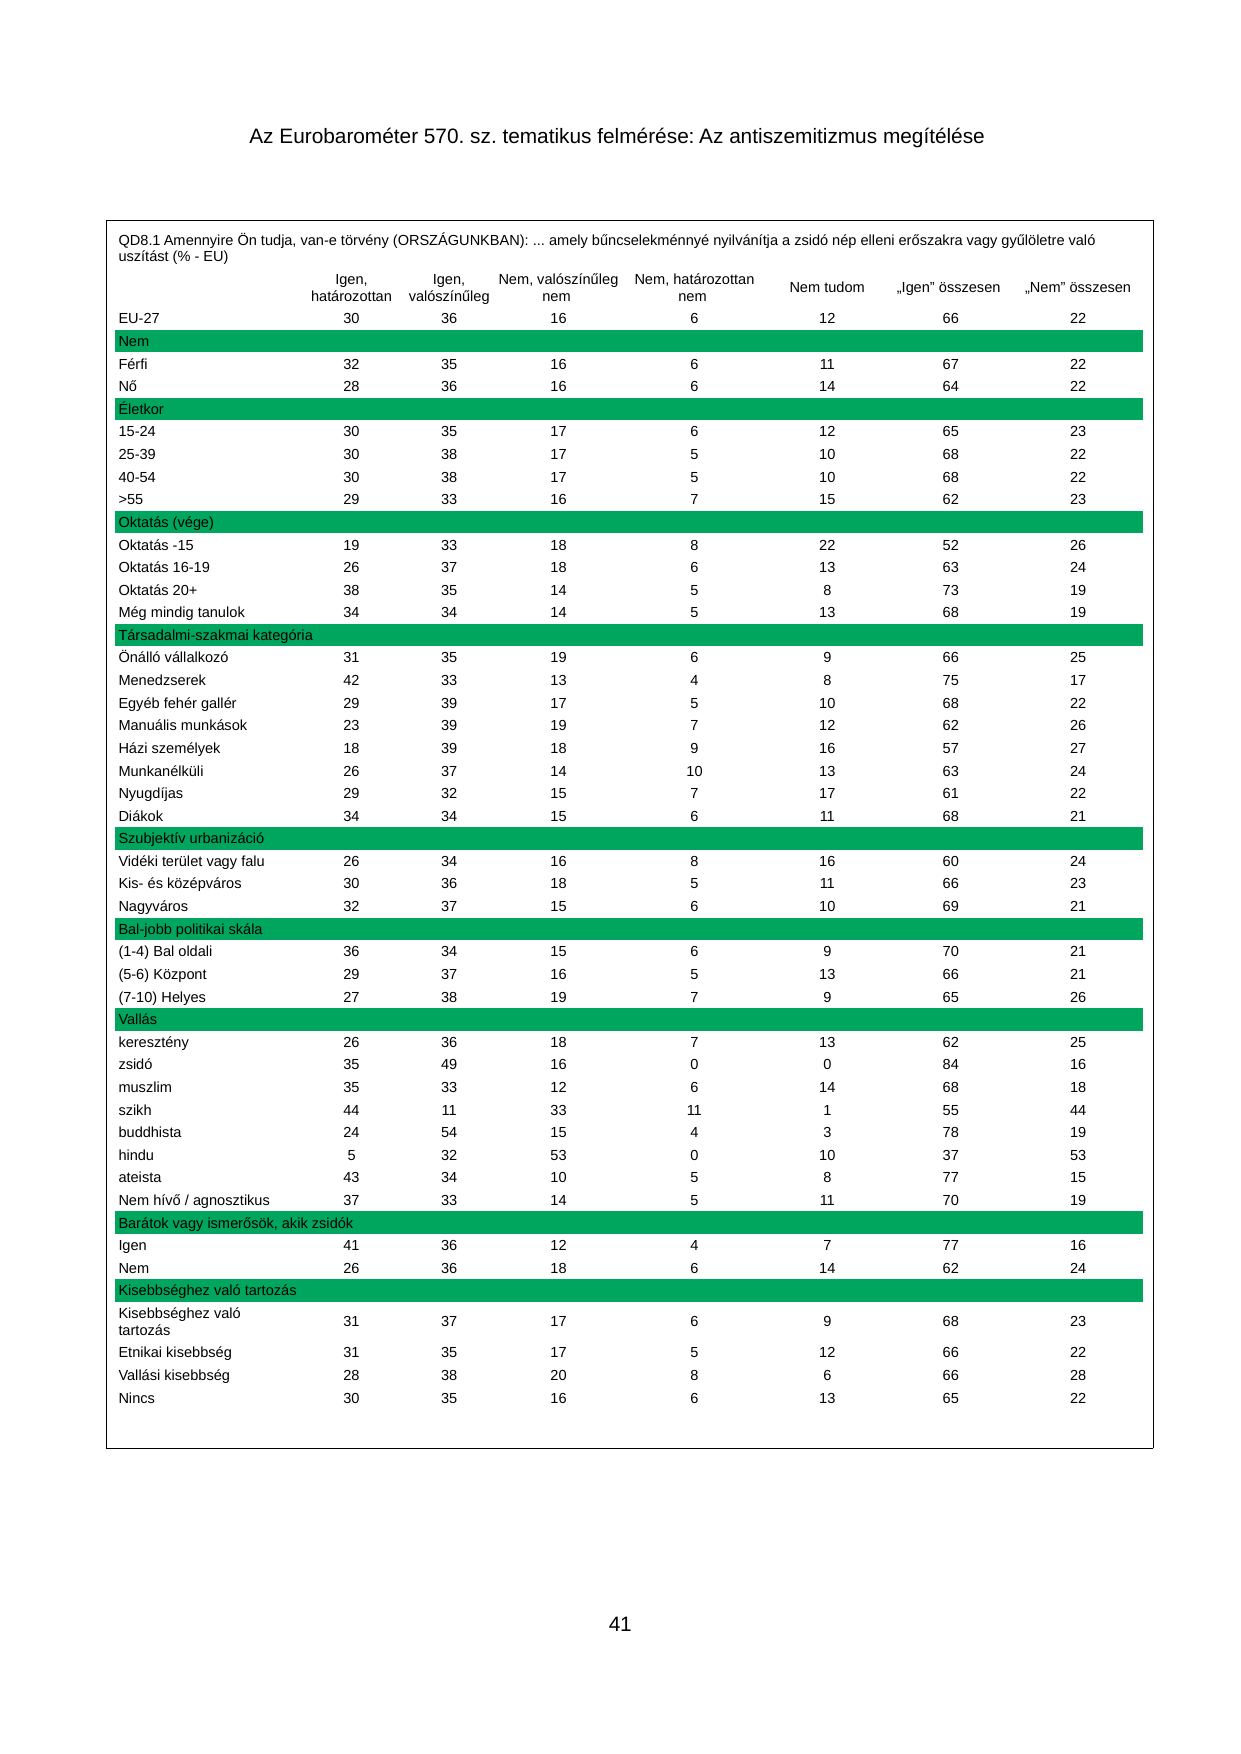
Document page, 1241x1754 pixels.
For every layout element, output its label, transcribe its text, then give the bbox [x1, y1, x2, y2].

table_cell 22 [1012, 1341, 1143, 1364]
table_cell 40-54 [115, 465, 298, 488]
table_cell 70 [889, 1189, 1012, 1211]
table_cell 11 [623, 1098, 765, 1121]
table_cell 17 [494, 465, 623, 488]
table_cell 23 [1012, 488, 1143, 511]
table_cell 16 [494, 375, 623, 398]
table_cell 24 [298, 1121, 404, 1143]
table_cell 54 [404, 1121, 493, 1143]
table_cell 21 [1012, 805, 1143, 827]
table_cell 30 [298, 307, 404, 330]
table_cell 5 [623, 1189, 765, 1211]
table_cell Igen [115, 1234, 298, 1257]
table_cell 60 [889, 850, 1012, 872]
table_cell 22 [1012, 443, 1143, 465]
table_cell 29 [298, 782, 404, 804]
table_cell 6 [623, 646, 765, 669]
table_cell 67 [889, 353, 1012, 375]
table_cell 19 [1012, 579, 1143, 601]
table_cell Oktatás -15 [115, 533, 298, 556]
table_cell Nagyváros [115, 895, 298, 917]
table_cell 19 [494, 714, 623, 737]
table_cell 0 [623, 1053, 765, 1076]
table_cell 14 [494, 601, 623, 624]
table_cell 30 [298, 1386, 404, 1409]
table_cell 5 [623, 443, 765, 465]
table_cell 11 [765, 353, 889, 375]
table_cell 75 [889, 669, 1012, 691]
table_cell ateista [115, 1166, 298, 1189]
table_cell 29 [298, 488, 404, 511]
table_cell 17 [1012, 669, 1143, 691]
table_cell 41 [298, 1234, 404, 1257]
table_cell 33 [404, 1189, 493, 1211]
table_cell 13 [765, 1386, 889, 1409]
table_cell 29 [298, 691, 404, 714]
table_cell 53 [1012, 1144, 1143, 1166]
table_cell 33 [494, 1098, 623, 1121]
table_cell 0 [765, 1053, 889, 1076]
table_cell Nem hívő / agnosztikus [115, 1189, 298, 1211]
table_cell 35 [404, 420, 493, 443]
table_cell 19 [1012, 1189, 1143, 1211]
table_cell 39 [404, 737, 493, 759]
table_cell 9 [765, 985, 889, 1008]
table_cell 35 [404, 646, 493, 669]
table_cell Oktatás 20+ [115, 579, 298, 601]
table_cell 36 [404, 1257, 493, 1279]
table_cell 68 [889, 465, 1012, 488]
table_cell hindu [115, 1144, 298, 1166]
table_cell 55 [889, 1098, 1012, 1121]
table_cell Társadalmi-szakmai kategória [115, 624, 1143, 646]
table_cell Bal-jobb politikai skála [115, 918, 1143, 940]
table_cell 35 [404, 1341, 493, 1364]
table_cell 62 [889, 1031, 1012, 1053]
table_cell 31 [298, 1302, 404, 1341]
table_cell 63 [889, 759, 1012, 782]
table_cell 14 [494, 759, 623, 782]
table_cell 28 [1012, 1364, 1143, 1386]
table_cell 68 [889, 805, 1012, 827]
table_cell 3 [765, 1121, 889, 1143]
table_cell 6 [623, 556, 765, 578]
table_cell 16 [494, 850, 623, 872]
table_cell 33 [404, 533, 493, 556]
table_cell 19 [1012, 1121, 1143, 1143]
table_cell 26 [298, 556, 404, 578]
table_cell 7 [623, 488, 765, 511]
table_cell Egyéb fehér gallér [115, 691, 298, 714]
table_cell 17 [494, 691, 623, 714]
table_cell 17 [765, 782, 889, 804]
table_cell 22 [1012, 1386, 1143, 1409]
table_cell 66 [889, 1341, 1012, 1364]
table_cell 30 [298, 872, 404, 895]
table_cell 23 [1012, 1302, 1143, 1341]
table_cell „Igen” összesen [889, 268, 1012, 307]
table_cell 1 [765, 1098, 889, 1121]
table_cell 12 [765, 1341, 889, 1364]
table_cell (7-10) Helyes [115, 985, 298, 1008]
table_cell (1-4) Bal oldali [115, 940, 298, 963]
table_cell 27 [1012, 737, 1143, 759]
table_cell 5 [623, 465, 765, 488]
table_cell Még mindig tanulok [115, 601, 298, 624]
table_cell 5 [298, 1144, 404, 1166]
table_cell 38 [404, 985, 493, 1008]
table_cell Kisebbséghez való tartozás [115, 1302, 298, 1341]
table_cell 77 [889, 1234, 1012, 1257]
table_cell 5 [623, 1341, 765, 1364]
table_cell Barátok vagy ismerősök, akik zsidók [115, 1211, 1143, 1234]
table_cell 66 [889, 872, 1012, 895]
table_cell 10 [623, 759, 765, 782]
table_cell 37 [404, 1302, 493, 1341]
table_cell 30 [298, 420, 404, 443]
table_cell Vidéki terület vagy falu [115, 850, 298, 872]
table_cell 36 [404, 1234, 493, 1257]
table_cell 61 [889, 782, 1012, 804]
table_cell 43 [298, 1166, 404, 1189]
table_cell Nem tudom [765, 268, 889, 307]
table_cell Férfi [115, 353, 298, 375]
table_cell 34 [298, 805, 404, 827]
table_cell 21 [1012, 895, 1143, 917]
table_cell 15 [765, 488, 889, 511]
table_cell 65 [889, 1386, 1012, 1409]
table_cell 37 [889, 1144, 1012, 1166]
table_cell 84 [889, 1053, 1012, 1076]
table_cell 12 [765, 420, 889, 443]
table_cell 22 [1012, 465, 1143, 488]
table_cell 6 [623, 1386, 765, 1409]
table_cell 6 [623, 895, 765, 917]
table_cell Oktatás (vége) [115, 511, 1143, 533]
table_cell 70 [889, 940, 1012, 963]
table_cell 20 [494, 1364, 623, 1386]
table_cell 26 [1012, 985, 1143, 1008]
table_cell 22 [765, 533, 889, 556]
table_cell 27 [298, 985, 404, 1008]
table_cell 34 [298, 601, 404, 624]
table_cell 24 [1012, 850, 1143, 872]
table_cell 16 [494, 353, 623, 375]
table_cell 13 [494, 669, 623, 691]
table_cell 39 [404, 691, 493, 714]
table_cell 26 [1012, 533, 1143, 556]
table_cell 13 [765, 759, 889, 782]
table_cell Nyugdíjas [115, 782, 298, 804]
table_cell Szubjektív urbanizáció [115, 827, 1143, 850]
table_header QD8.1 Amennyire Ön tudja, van-e törvény (ORSZÁGUNKBAN): ... amely bűncselekménnyé nyilvánítja a zsidó nép elleni erőszakra vagy gyűlöletre való uszítást (% - EU) [115, 229, 1143, 268]
table_cell 33 [404, 488, 493, 511]
table_cell 11 [404, 1098, 493, 1121]
table_cell 16 [494, 307, 623, 330]
table_cell 53 [494, 1144, 623, 1166]
table_cell 6 [623, 307, 765, 330]
table_cell 68 [889, 1076, 1012, 1098]
table_cell 9 [765, 940, 889, 963]
table_cell Manuális munkások [115, 714, 298, 737]
table_cell 28 [298, 1364, 404, 1386]
table_cell 6 [765, 1364, 889, 1386]
table_cell 18 [494, 737, 623, 759]
table_cell 12 [765, 307, 889, 330]
table_cell 38 [404, 465, 493, 488]
table_cell 13 [765, 963, 889, 985]
table_cell 16 [494, 1386, 623, 1409]
table_cell 10 [765, 1144, 889, 1166]
table_cell 11 [765, 872, 889, 895]
table_cell 8 [765, 669, 889, 691]
table_cell 26 [298, 1031, 404, 1053]
table_cell 24 [1012, 556, 1143, 578]
table_cell 7 [623, 1031, 765, 1053]
table_cell 62 [889, 1257, 1012, 1279]
table_cell 23 [298, 714, 404, 737]
table_cell 15 [494, 940, 623, 963]
table_cell 25-39 [115, 443, 298, 465]
table_cell 16 [494, 963, 623, 985]
table_cell 62 [889, 488, 1012, 511]
table_cell 6 [623, 420, 765, 443]
table_cell 36 [404, 375, 493, 398]
table_cell 10 [765, 691, 889, 714]
table_cell 68 [889, 1302, 1012, 1341]
table_cell 19 [494, 985, 623, 1008]
table_cell 36 [298, 940, 404, 963]
table_cell 14 [494, 579, 623, 601]
table_cell 25 [1012, 1031, 1143, 1053]
table_cell 15 [494, 782, 623, 804]
table_cell 52 [889, 533, 1012, 556]
table_cell 37 [404, 895, 493, 917]
table_cell 6 [623, 353, 765, 375]
table_cell Diákok [115, 805, 298, 827]
table_cell 66 [889, 963, 1012, 985]
table_cell keresztény [115, 1031, 298, 1053]
table_cell 35 [298, 1076, 404, 1098]
table_cell 38 [298, 579, 404, 601]
table_cell 18 [298, 737, 404, 759]
table_cell 32 [298, 353, 404, 375]
table_cell szikh [115, 1098, 298, 1121]
table_cell 10 [765, 895, 889, 917]
table_cell Menedzserek [115, 669, 298, 691]
table_cell 22 [1012, 375, 1143, 398]
table_cell 49 [404, 1053, 493, 1076]
table_cell 66 [889, 307, 1012, 330]
table_cell Igen, határozottan [298, 268, 404, 307]
table_cell buddhista [115, 1121, 298, 1143]
table_cell zsidó [115, 1053, 298, 1076]
table_cell 35 [404, 353, 493, 375]
table_cell 22 [1012, 691, 1143, 714]
table_cell 4 [623, 1121, 765, 1143]
table_cell „Nem” összesen [1012, 268, 1143, 307]
table_cell 24 [1012, 759, 1143, 782]
table_cell 32 [404, 1144, 493, 1166]
table_cell 30 [298, 443, 404, 465]
table_cell 37 [404, 556, 493, 578]
table_cell 35 [298, 1053, 404, 1076]
table_cell 5 [623, 963, 765, 985]
table_cell 13 [765, 1031, 889, 1053]
table_cell 38 [404, 1364, 493, 1386]
table_cell 9 [623, 737, 765, 759]
table_cell 18 [494, 872, 623, 895]
table_cell 9 [765, 646, 889, 669]
table_cell 10 [765, 443, 889, 465]
table_cell 0 [623, 1144, 765, 1166]
table_cell 66 [889, 1364, 1012, 1386]
table_cell 4 [623, 669, 765, 691]
table_cell Igen, valószínűleg [404, 268, 493, 307]
table_cell 13 [765, 556, 889, 578]
table_cell 36 [404, 872, 493, 895]
table_cell 15-24 [115, 420, 298, 443]
table_cell 28 [298, 375, 404, 398]
table_cell 37 [404, 759, 493, 782]
table_cell 68 [889, 691, 1012, 714]
table_cell 35 [404, 1386, 493, 1409]
table_cell 8 [623, 533, 765, 556]
table_cell 14 [494, 1189, 623, 1211]
table_cell 16 [765, 850, 889, 872]
table_cell 8 [765, 1166, 889, 1189]
table_cell Kis- és középváros [115, 872, 298, 895]
table_cell 5 [623, 872, 765, 895]
table_cell 10 [765, 465, 889, 488]
table_cell 17 [494, 1302, 623, 1341]
table_cell Nő [115, 375, 298, 398]
table_cell 36 [404, 1031, 493, 1053]
table_cell 14 [765, 375, 889, 398]
table_cell 34 [404, 940, 493, 963]
table_cell 23 [1012, 872, 1143, 895]
table_cell Nem, valószínűleg nem [494, 268, 623, 307]
table_cell muszlim [115, 1076, 298, 1098]
table_cell 18 [494, 533, 623, 556]
table_cell 9 [765, 1302, 889, 1341]
table_cell Nincs [115, 1386, 298, 1409]
table_cell 6 [623, 1302, 765, 1341]
table_cell 15 [494, 805, 623, 827]
table_cell 5 [623, 579, 765, 601]
table_cell 7 [765, 1234, 889, 1257]
table_cell 15 [1012, 1166, 1143, 1189]
table_cell 32 [298, 895, 404, 917]
table_cell 22 [1012, 353, 1143, 375]
table_cell 17 [494, 443, 623, 465]
table_cell 18 [1012, 1076, 1143, 1098]
table_cell 22 [1012, 782, 1143, 804]
table_cell 8 [765, 579, 889, 601]
table_cell 69 [889, 895, 1012, 917]
table_cell 14 [765, 1257, 889, 1279]
table_cell 63 [889, 556, 1012, 578]
table_cell 23 [1012, 420, 1143, 443]
table_cell 8 [623, 850, 765, 872]
table_cell 19 [298, 533, 404, 556]
table_cell 19 [494, 646, 623, 669]
table_cell 66 [889, 646, 1012, 669]
table_cell 25 [1012, 646, 1143, 669]
table_cell Házi személyek [115, 737, 298, 759]
table_cell 19 [1012, 601, 1143, 624]
table_cell 38 [404, 443, 493, 465]
table_cell 26 [298, 850, 404, 872]
table_cell 17 [494, 420, 623, 443]
table_cell 11 [765, 1189, 889, 1211]
table_cell 78 [889, 1121, 1012, 1143]
table_cell 24 [1012, 1257, 1143, 1279]
table_cell Vallási kisebbség [115, 1364, 298, 1386]
table_cell 18 [494, 556, 623, 578]
table_cell 21 [1012, 940, 1143, 963]
table_cell 12 [494, 1076, 623, 1098]
table_cell 37 [298, 1189, 404, 1211]
table_cell 34 [404, 601, 493, 624]
table_cell 16 [494, 488, 623, 511]
table_cell 26 [298, 759, 404, 782]
table_cell 16 [1012, 1053, 1143, 1076]
table_cell 7 [623, 714, 765, 737]
table_cell 31 [298, 646, 404, 669]
table_cell 77 [889, 1166, 1012, 1189]
table_cell 34 [404, 850, 493, 872]
table_cell 12 [494, 1234, 623, 1257]
table_cell 6 [623, 375, 765, 398]
table_cell 44 [1012, 1098, 1143, 1121]
table_cell 17 [494, 1341, 623, 1364]
table_cell 14 [765, 1076, 889, 1098]
table_cell 5 [623, 1166, 765, 1189]
table_cell 33 [404, 669, 493, 691]
table_cell 33 [404, 1076, 493, 1098]
table_cell 44 [298, 1098, 404, 1121]
table_cell 8 [623, 1364, 765, 1386]
table_cell EU-27 [115, 307, 298, 330]
table_cell 18 [494, 1257, 623, 1279]
table_cell 7 [623, 782, 765, 804]
table_cell 39 [404, 714, 493, 737]
table_cell 5 [623, 601, 765, 624]
table_cell 30 [298, 465, 404, 488]
table_cell 73 [889, 579, 1012, 601]
table_cell 4 [623, 1234, 765, 1257]
table_cell Önálló vállalkozó [115, 646, 298, 669]
table_cell Kisebbséghez való tartozás [115, 1279, 1143, 1302]
table_cell Nem [115, 1257, 298, 1279]
table_cell 15 [494, 1121, 623, 1143]
table_cell Nem, határozottan nem [623, 268, 765, 307]
table_cell Nem [115, 330, 1143, 352]
table_cell 18 [494, 1031, 623, 1053]
table_cell 65 [889, 420, 1012, 443]
table_cell 10 [494, 1166, 623, 1189]
table_cell 31 [298, 1341, 404, 1364]
table_cell 26 [298, 1257, 404, 1279]
table_cell Életkor [115, 398, 1143, 420]
table_cell 22 [1012, 307, 1143, 330]
table_cell 6 [623, 1257, 765, 1279]
table_cell 29 [298, 963, 404, 985]
table_cell 6 [623, 940, 765, 963]
table_cell 6 [623, 805, 765, 827]
table_cell 26 [1012, 714, 1143, 737]
table_cell [115, 268, 298, 307]
table_cell 37 [404, 963, 493, 985]
table_cell >55 [115, 488, 298, 511]
table_cell 57 [889, 737, 1012, 759]
table_cell Etnikai kisebbség [115, 1341, 298, 1364]
table_cell 62 [889, 714, 1012, 737]
table_cell 12 [765, 714, 889, 737]
table_cell 68 [889, 601, 1012, 624]
table_cell 15 [494, 895, 623, 917]
table_cell 16 [765, 737, 889, 759]
table_cell 16 [1012, 1234, 1143, 1257]
table_cell 65 [889, 985, 1012, 1008]
table_cell Munkanélküli [115, 759, 298, 782]
table_cell 36 [404, 307, 493, 330]
table_cell 5 [623, 691, 765, 714]
table_cell Vallás [115, 1008, 1143, 1031]
table_cell 21 [1012, 963, 1143, 985]
table_cell 11 [765, 805, 889, 827]
table_cell 7 [623, 985, 765, 1008]
table_cell 16 [494, 1053, 623, 1076]
table_cell 35 [404, 579, 493, 601]
table_cell 34 [404, 805, 493, 827]
table_cell (5-6) Központ [115, 963, 298, 985]
table_cell 34 [404, 1166, 493, 1189]
table_cell Oktatás 16-19 [115, 556, 298, 578]
table_cell 64 [889, 375, 1012, 398]
table_cell 32 [404, 782, 493, 804]
table_cell 42 [298, 669, 404, 691]
table_cell 68 [889, 443, 1012, 465]
table_cell 13 [765, 601, 889, 624]
table_cell 6 [623, 1076, 765, 1098]
